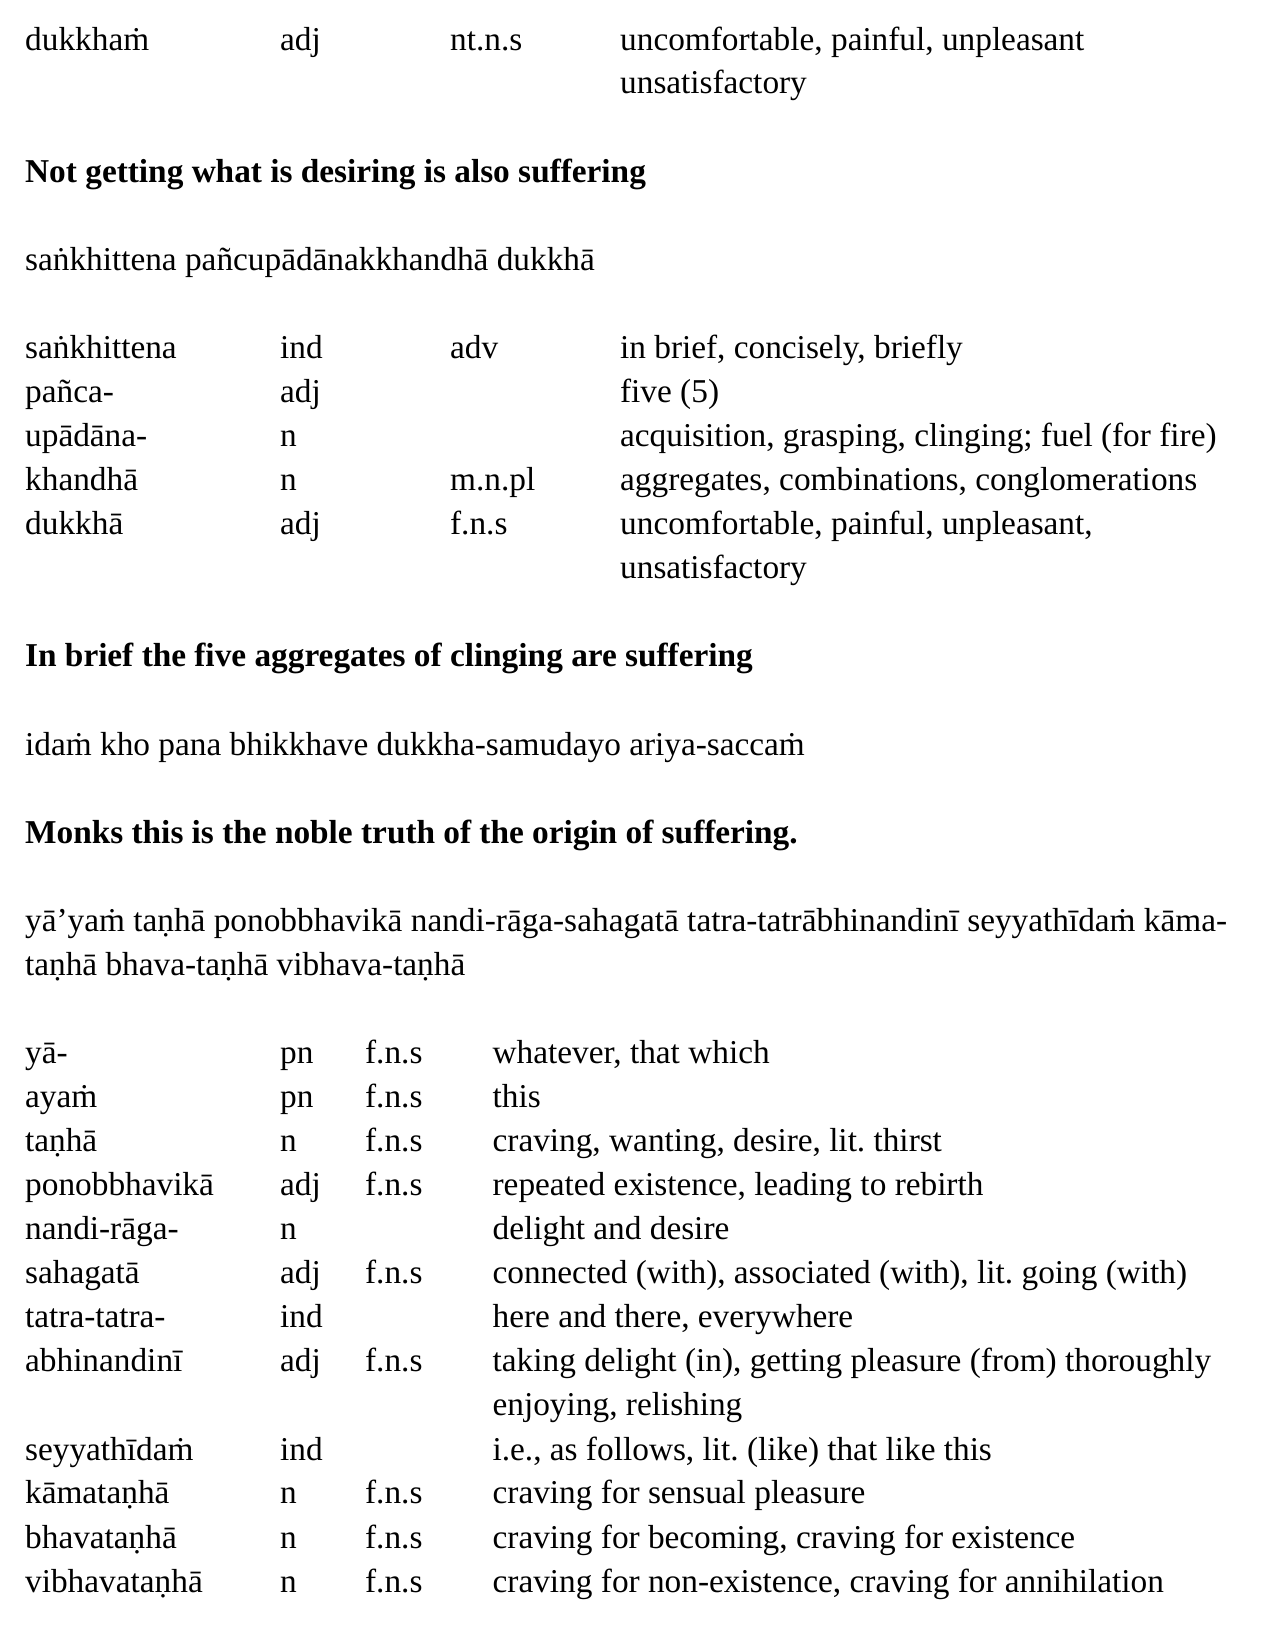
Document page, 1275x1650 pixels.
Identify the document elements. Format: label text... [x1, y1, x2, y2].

text yā- pn f.n.s whatever, that which [25, 1032, 1253, 1071]
text dukkhaṁ adj nt.n.s uncomfortable, painful, unpleasant unsatisfactory [25, 19, 1253, 101]
text seyyathīdaṁ ind i.e., as follows, lit. (like) that like this [25, 1429, 1253, 1467]
text ayaṁ pn f.n.s this [25, 1076, 1253, 1114]
text saṅkhittena ind adv in brief, concisely, briefly [25, 327, 1253, 366]
text pañca- adj five (5) [25, 371, 1253, 409]
text vibhavataṇhā n f.n.s craving for non-existence, craving for annihilation [25, 1561, 1253, 1599]
text nandi-rāga- n delight and desire [25, 1208, 1253, 1247]
text kāmataṇhā n f.n.s craving for sensual pleasure [25, 1473, 1253, 1511]
text sahagatā adj f.n.s connected (with), associated (with), lit. going (with) [25, 1252, 1253, 1291]
text bhavataṇhā n f.n.s craving for becoming, craving for existence [25, 1517, 1253, 1555]
text In brief the five aggregates of clinging are suffering [25, 636, 1253, 674]
text idaṁ kho pana bhikkhave dukkha-samudayo ariya-saccaṁ [25, 724, 1253, 762]
text abhinandinī adj f.n.s taking delight (in), getting pleasure (from) thoroughly enjoying, relishing [25, 1341, 1253, 1423]
text Monks this is the noble truth of the origin of suffering. [25, 812, 1253, 850]
text ponobbhavikā adj f.n.s repeated existence, leading to rebirth [25, 1164, 1253, 1203]
text Not getting what is desiring is also suffering [25, 151, 1253, 189]
text khandhā n m.n.pl aggregates, combinations, conglomerations [25, 459, 1253, 498]
text upādāna- n acquisition, grasping, clinging; fuel (for fire) [25, 415, 1253, 454]
text yā’yaṁ taṇhā ponobbhavikā nandi-rāga-sahagatā tatra-tatrābhinandinī seyyathīdaṁ kāma-taṇhā bhava-taṇhā vibhava-taṇhā [25, 900, 1253, 982]
text taṇhā n f.n.s craving, wanting, desire, lit. thirst [25, 1120, 1253, 1159]
text dukkhā adj f.n.s uncomfortable, painful, unpleasant, unsatisfactory [25, 503, 1253, 586]
text tatra-tatra- ind here and there, everywhere [25, 1297, 1253, 1335]
text saṅkhittena pañcupādānakkhandhā dukkhā [25, 239, 1253, 277]
